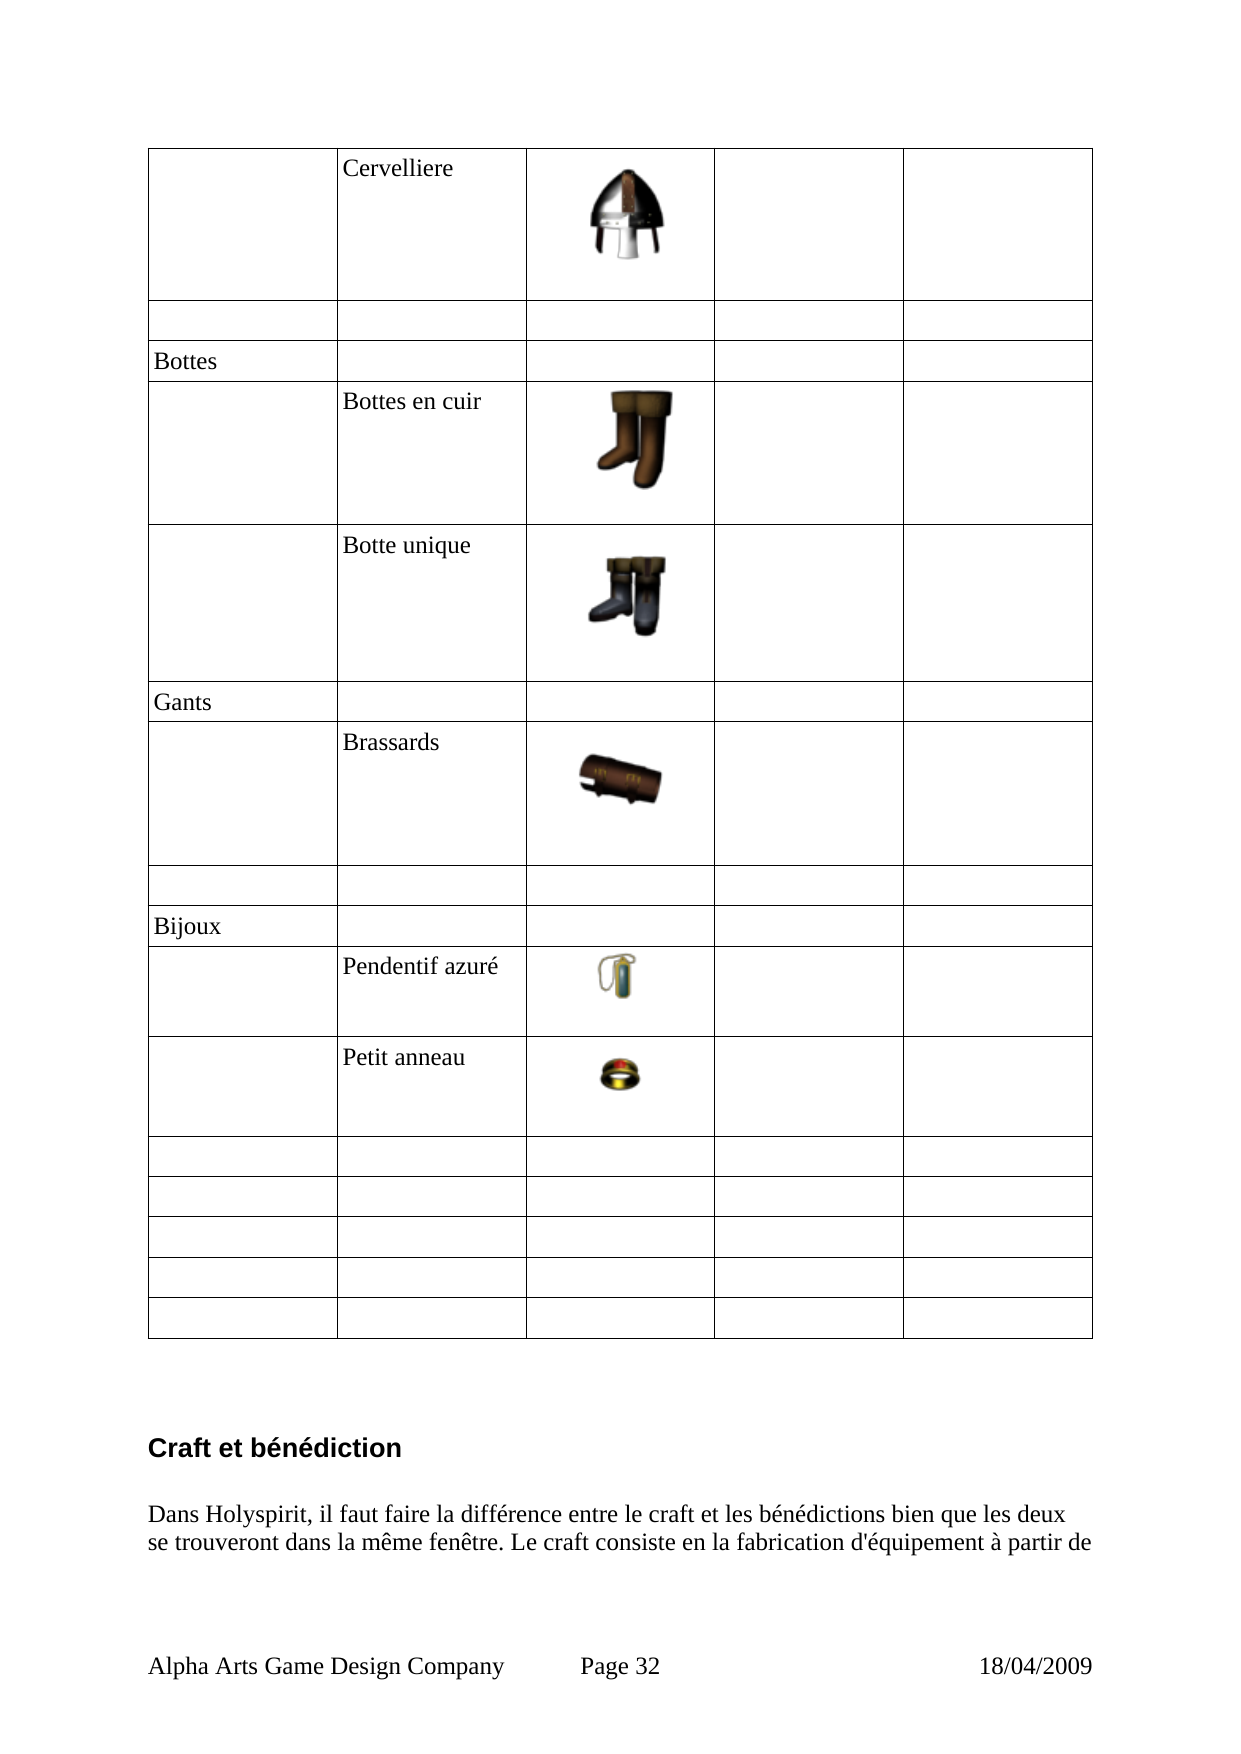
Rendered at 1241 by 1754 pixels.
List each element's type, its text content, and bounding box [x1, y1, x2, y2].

picture [578, 165, 679, 266]
table_cell [904, 947, 1092, 1036]
table_cell [527, 1177, 714, 1216]
table_cell [338, 341, 526, 381]
table_cell Brassards [338, 722, 526, 865]
table_cell [149, 947, 337, 1036]
table_cell Botte unique [338, 525, 526, 681]
table_cell [904, 301, 1092, 340]
table_cell [904, 149, 1092, 300]
table_cell [149, 1258, 337, 1297]
table_cell [715, 1177, 903, 1216]
table_cell Petit anneau [338, 1037, 526, 1136]
table_cell [527, 301, 714, 340]
text Dans Holyspirit, il faut faire la différence entre le craft et les bénédictions bien que les deux se trouveront dans la même fenêtre. Le craft consiste en la fabrication d'équipement à partir de [148, 1499, 1092, 1556]
table_cell [904, 722, 1092, 865]
table_cell [715, 1217, 903, 1257]
table_cell [715, 341, 903, 381]
picture [579, 546, 680, 647]
table_cell [149, 866, 337, 905]
table_cell [338, 1258, 526, 1297]
table_cell [149, 1298, 337, 1337]
table_cell [527, 341, 714, 381]
table_cell [904, 1177, 1092, 1216]
table_cell [527, 1298, 714, 1337]
table_cell [527, 525, 714, 681]
table_cell [715, 682, 903, 721]
table_cell Gants [149, 682, 337, 721]
table_cell [715, 1298, 903, 1337]
table_cell [904, 1217, 1092, 1257]
table_cell [527, 1217, 714, 1257]
table_cell [527, 382, 714, 524]
table_cell [715, 301, 903, 340]
table_cell [527, 947, 714, 1036]
picture [570, 730, 671, 831]
table_cell [715, 906, 903, 946]
table_cell [904, 682, 1092, 721]
table_cell [149, 301, 337, 340]
table_cell [715, 1258, 903, 1297]
table_cell [715, 149, 903, 300]
table_cell [904, 382, 1092, 524]
table_cell [904, 525, 1092, 681]
table_cell [904, 341, 1092, 381]
table_cell [715, 525, 903, 681]
table_cell [149, 1037, 337, 1136]
table_cell [338, 1137, 526, 1176]
table_cell [904, 906, 1092, 946]
table_cell [149, 525, 337, 681]
table_cell [149, 149, 337, 300]
table_cell [715, 947, 903, 1036]
table_cell [527, 1037, 714, 1136]
table_cell [715, 866, 903, 905]
table_cell [527, 682, 714, 721]
table_cell Bottes [149, 341, 337, 381]
picture [595, 1051, 646, 1102]
table_cell [527, 1258, 714, 1297]
table_cell [715, 382, 903, 524]
table_cell Bijoux [149, 906, 337, 946]
table_cell [149, 1177, 337, 1216]
table_cell Pendentif azuré [338, 947, 526, 1036]
table_cell [149, 1137, 337, 1176]
table_cell [338, 1177, 526, 1216]
table_cell [527, 722, 714, 865]
table_cell [904, 1298, 1092, 1337]
table_cell [904, 1037, 1092, 1136]
table_cell Cervelliere [338, 149, 526, 300]
subtitle Craft et bénédiction [148, 1432, 1092, 1464]
table_cell [904, 1137, 1092, 1176]
table_cell [715, 1137, 903, 1176]
table_cell [338, 682, 526, 721]
table_cell [715, 1037, 903, 1136]
picture [595, 951, 646, 1002]
table_cell [149, 382, 337, 524]
table_cell Bottes en cuir [338, 382, 526, 524]
table_cell [338, 1298, 526, 1337]
table_cell [338, 1217, 526, 1257]
table_cell [338, 301, 526, 340]
table_cell [527, 1137, 714, 1176]
table_cell [149, 1217, 337, 1257]
table_cell [527, 149, 714, 300]
table_cell [527, 906, 714, 946]
table_cell [715, 722, 903, 865]
table_cell [338, 906, 526, 946]
table_cell [527, 866, 714, 905]
table_cell [338, 866, 526, 905]
table_cell [904, 1258, 1092, 1297]
picture [589, 389, 689, 490]
table_cell [149, 722, 337, 865]
table_cell [904, 866, 1092, 905]
